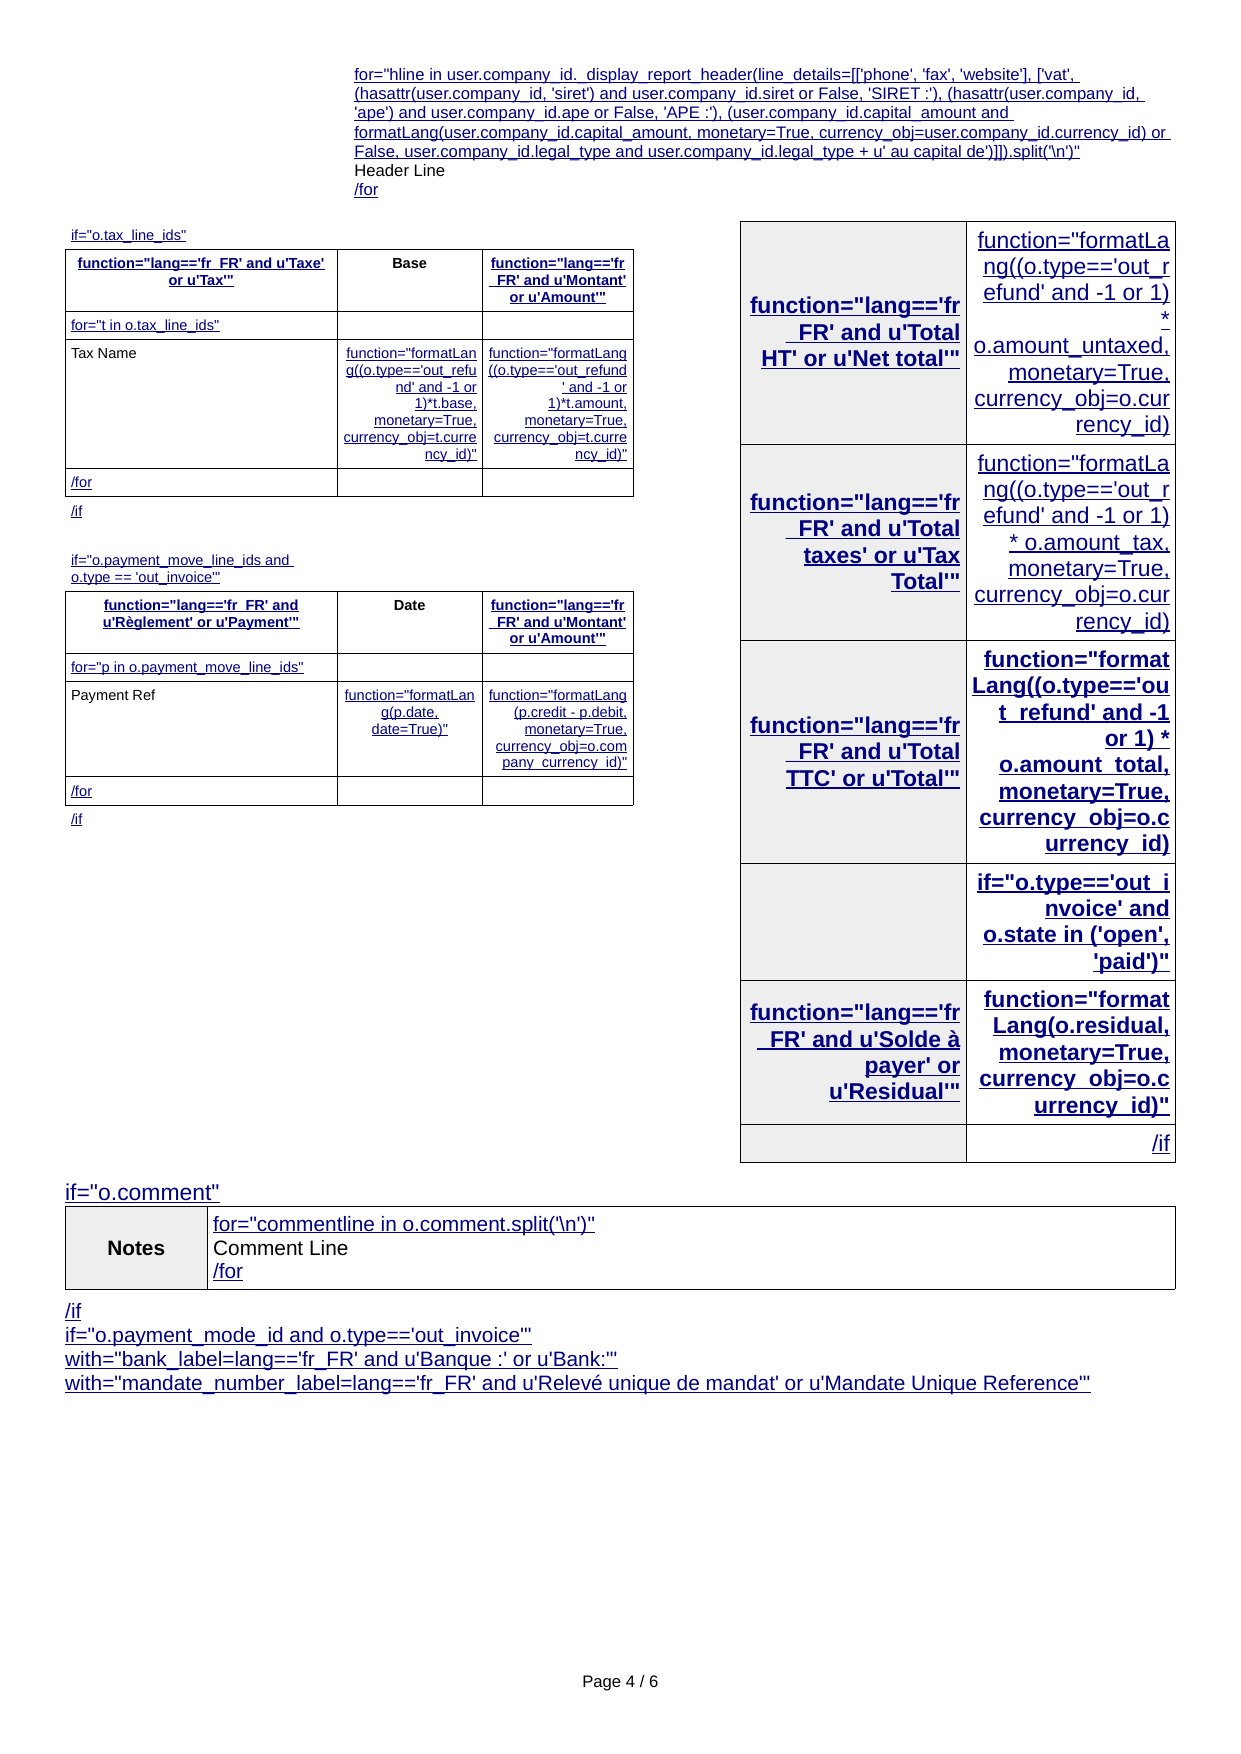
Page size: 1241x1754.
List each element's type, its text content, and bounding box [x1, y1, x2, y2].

table_cell function="lang=='fr_FR' and u'Règlement' or u'Payment'" [66, 592, 337, 653]
table_cell function="formatLang(o.residual, monetary=True, currency_obj=o.currency_id)" [967, 981, 1175, 1124]
table_cell [338, 777, 482, 805]
table_cell for="p in o.payment_move_line_ids" [66, 654, 337, 681]
table_cell function="lang=='fr_FR' and u'Montant' or u'Amount'" [483, 592, 633, 653]
table_cell [338, 654, 482, 681]
table_cell function="formatLang((o.type=='out_refund' and -1 or 1)*t.base, monetary=True, currency_obj=t.currency_id)" [338, 340, 482, 468]
table_cell [65, 525, 337, 546]
table_cell [483, 469, 633, 496]
table_cell [741, 1125, 966, 1162]
table_cell function="lang=='fr_FR' and u'Total taxes' or u'Tax Total'" [741, 445, 966, 640]
table_header [337, 221, 482, 249]
table_cell /if [65, 497, 337, 525]
text if="o.payment_mode_id and o.type=='out_invoice'" [65, 1323, 1175, 1347]
table_cell /if [967, 1125, 1175, 1162]
table_header function="lang=='fr_FR' and u'Total HT' or u'Net total'" [741, 222, 966, 443]
table_cell [482, 497, 633, 525]
table_cell /for [66, 777, 337, 805]
table_cell [337, 546, 482, 591]
table_cell [338, 312, 482, 339]
text with="mandate_number_label=lang=='fr_FR' and u'Relevé unique de mandat' or u'Mandate Unique Reference'" [65, 1371, 1175, 1394]
table_cell [338, 469, 482, 496]
table_cell function="formatLang((o.type=='out_refund' and -1 or 1)*t.amount, monetary=True, currency_obj=t.currency_id)" [483, 340, 633, 468]
table_header [65, 833, 633, 1162]
table_cell function="formatLang(p.date, date=True)" [338, 682, 482, 776]
text if="o.comment" [65, 1179, 1175, 1206]
table_cell [337, 525, 482, 546]
table_cell function="lang=='fr_FR' and u'Solde à payer' or u'Residual'" [741, 981, 966, 1124]
table_cell if="o.payment_move_line_ids and o.type == 'out_invoice'" [65, 546, 337, 591]
table_cell for="t in o.tax_line_ids" [66, 312, 337, 339]
table_cell [337, 806, 482, 833]
table_cell /if [65, 806, 337, 833]
table_cell function="formatLang((o.type=='out_refund' and -1 or 1) * o.amount_tax, monetary=True, currency_obj=o.currency_id) [967, 445, 1175, 640]
table_cell /for [66, 469, 337, 496]
table_cell Base [338, 250, 482, 311]
table_header for="commentline in o.comment.split('\n')" Comment Line /for [208, 1207, 1175, 1289]
table_cell [483, 654, 633, 681]
table_cell Payment Ref [66, 682, 337, 776]
table_cell [741, 864, 966, 980]
table_cell function="lang=='fr_FR' and u'Montant' or u'Amount'" [483, 250, 633, 311]
table_cell [483, 312, 633, 339]
text /if [65, 1299, 1175, 1323]
table_cell function="formatLang(p.credit - p.debit, monetary=True, currency_obj=o.company_currency_id)" [483, 682, 633, 776]
table_header [482, 221, 633, 249]
table_cell if="o.type=='out_invoice' and o.state in ('open', 'paid')" [967, 864, 1175, 980]
table_cell [482, 806, 633, 833]
table_header Notes [66, 1207, 207, 1289]
table_header if="o.tax_line_ids" [65, 221, 337, 249]
table_cell [337, 497, 482, 525]
table_cell function="lang=='fr_FR' and u'Taxe' or u'Tax'" [66, 250, 337, 311]
table_header function="formatLang((o.type=='out_refund' and -1 or 1) * o.amount_untaxed, monetary=True, currency_obj=o.currency_id) [967, 222, 1175, 443]
table_cell Date [338, 592, 482, 653]
table_cell [482, 546, 633, 591]
text with="bank_label=lang=='fr_FR' and u'Banque :' or u'Bank:'" [65, 1347, 1175, 1371]
table_cell [483, 777, 633, 805]
table_cell function="formatLang((o.type=='out_refund' and -1 or 1) * o.amount_total, monetary=True, currency_obj=o.currency_id) [967, 641, 1175, 863]
table_cell [482, 525, 633, 546]
table_header [633, 221, 740, 1162]
table_cell function="lang=='fr_FR' and u'Total TTC' or u'Total'" [741, 641, 966, 863]
table_cell Tax Name [66, 340, 337, 468]
